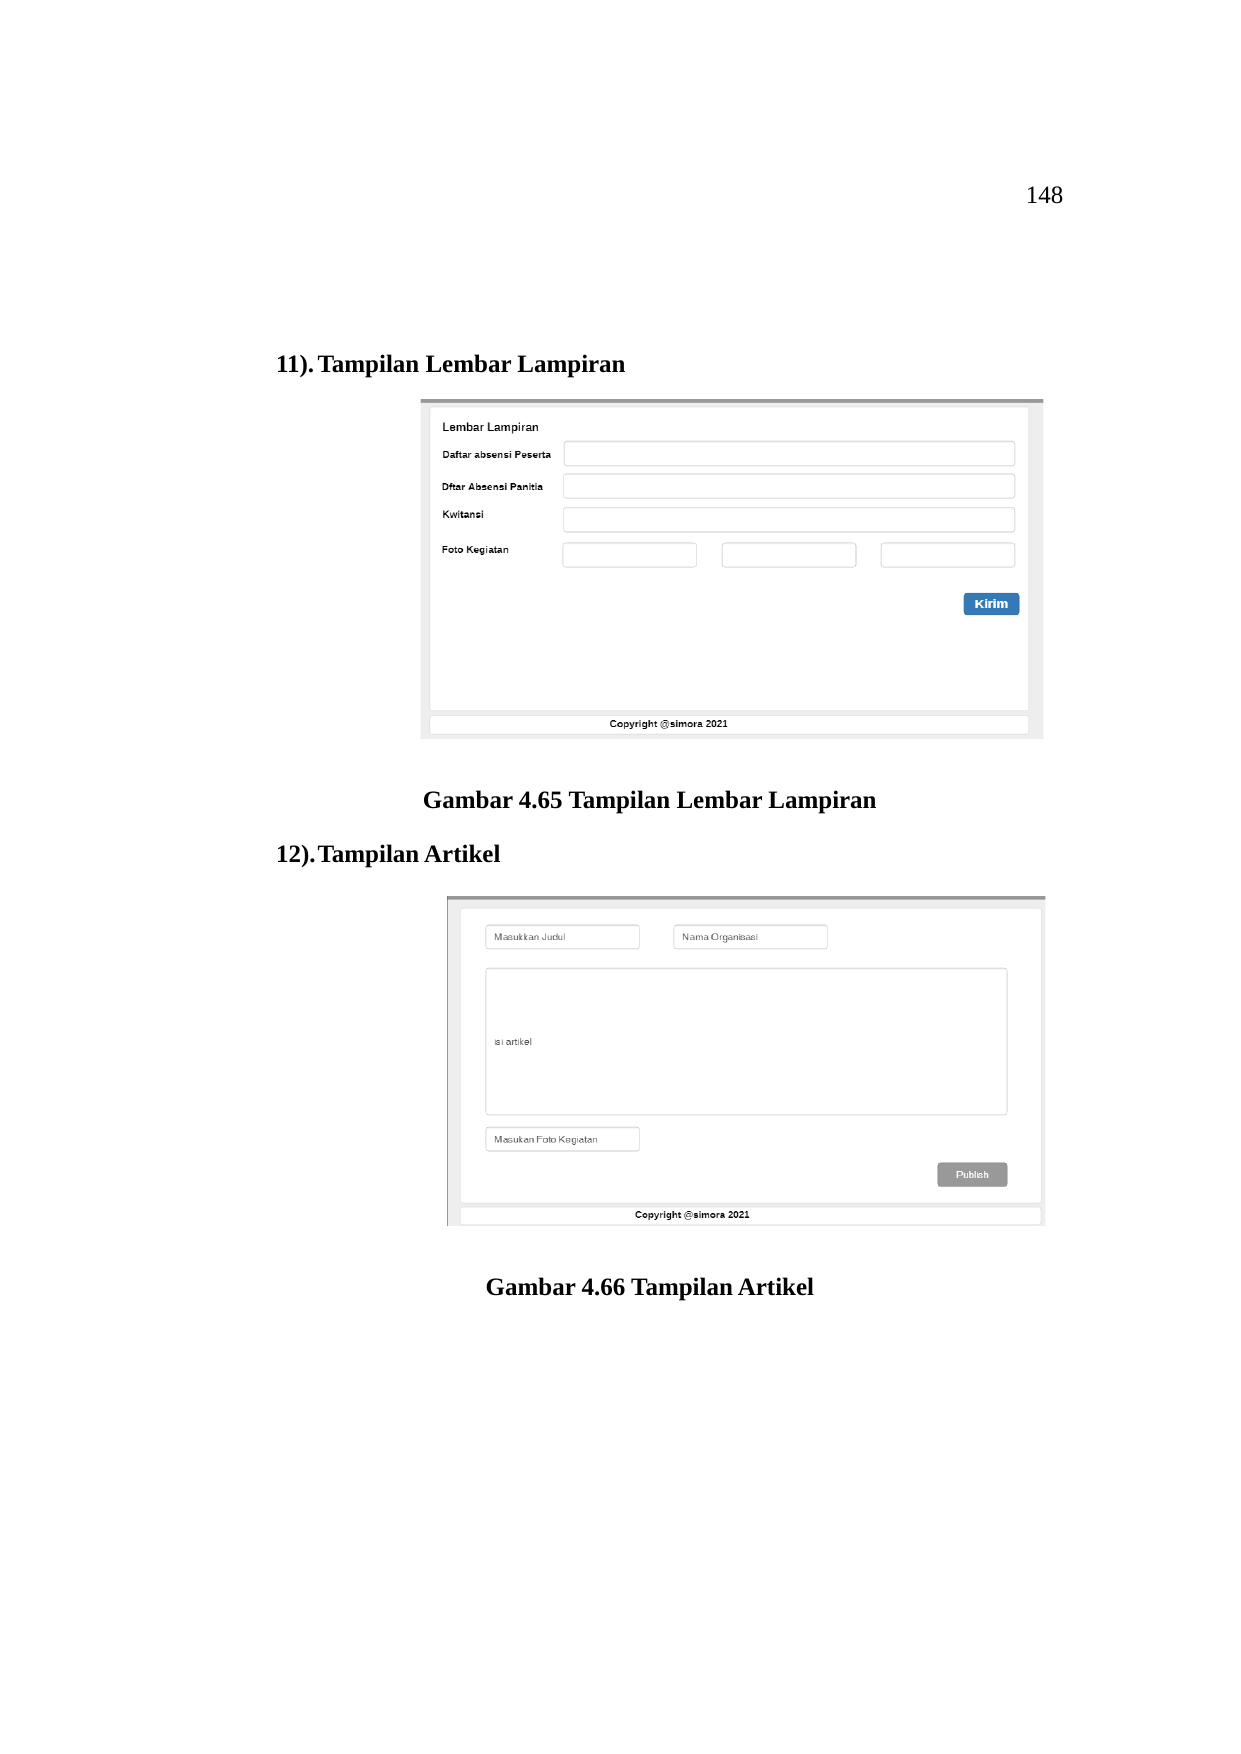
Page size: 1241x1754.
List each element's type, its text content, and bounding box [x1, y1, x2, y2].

table_header [377, 881, 1063, 1260]
text Gambar 4.65 Tampilan Lembar Lampiran [236, 786, 1063, 814]
list Tampilan Artikel [276, 839, 1063, 868]
picture [420, 399, 1044, 739]
text Gambar 4.66 Tampilan Artikel [236, 1272, 1063, 1301]
table_header [377, 390, 1063, 773]
list Tampilan Lembar Lampiran [276, 349, 1063, 378]
picture [447, 896, 1046, 1226]
